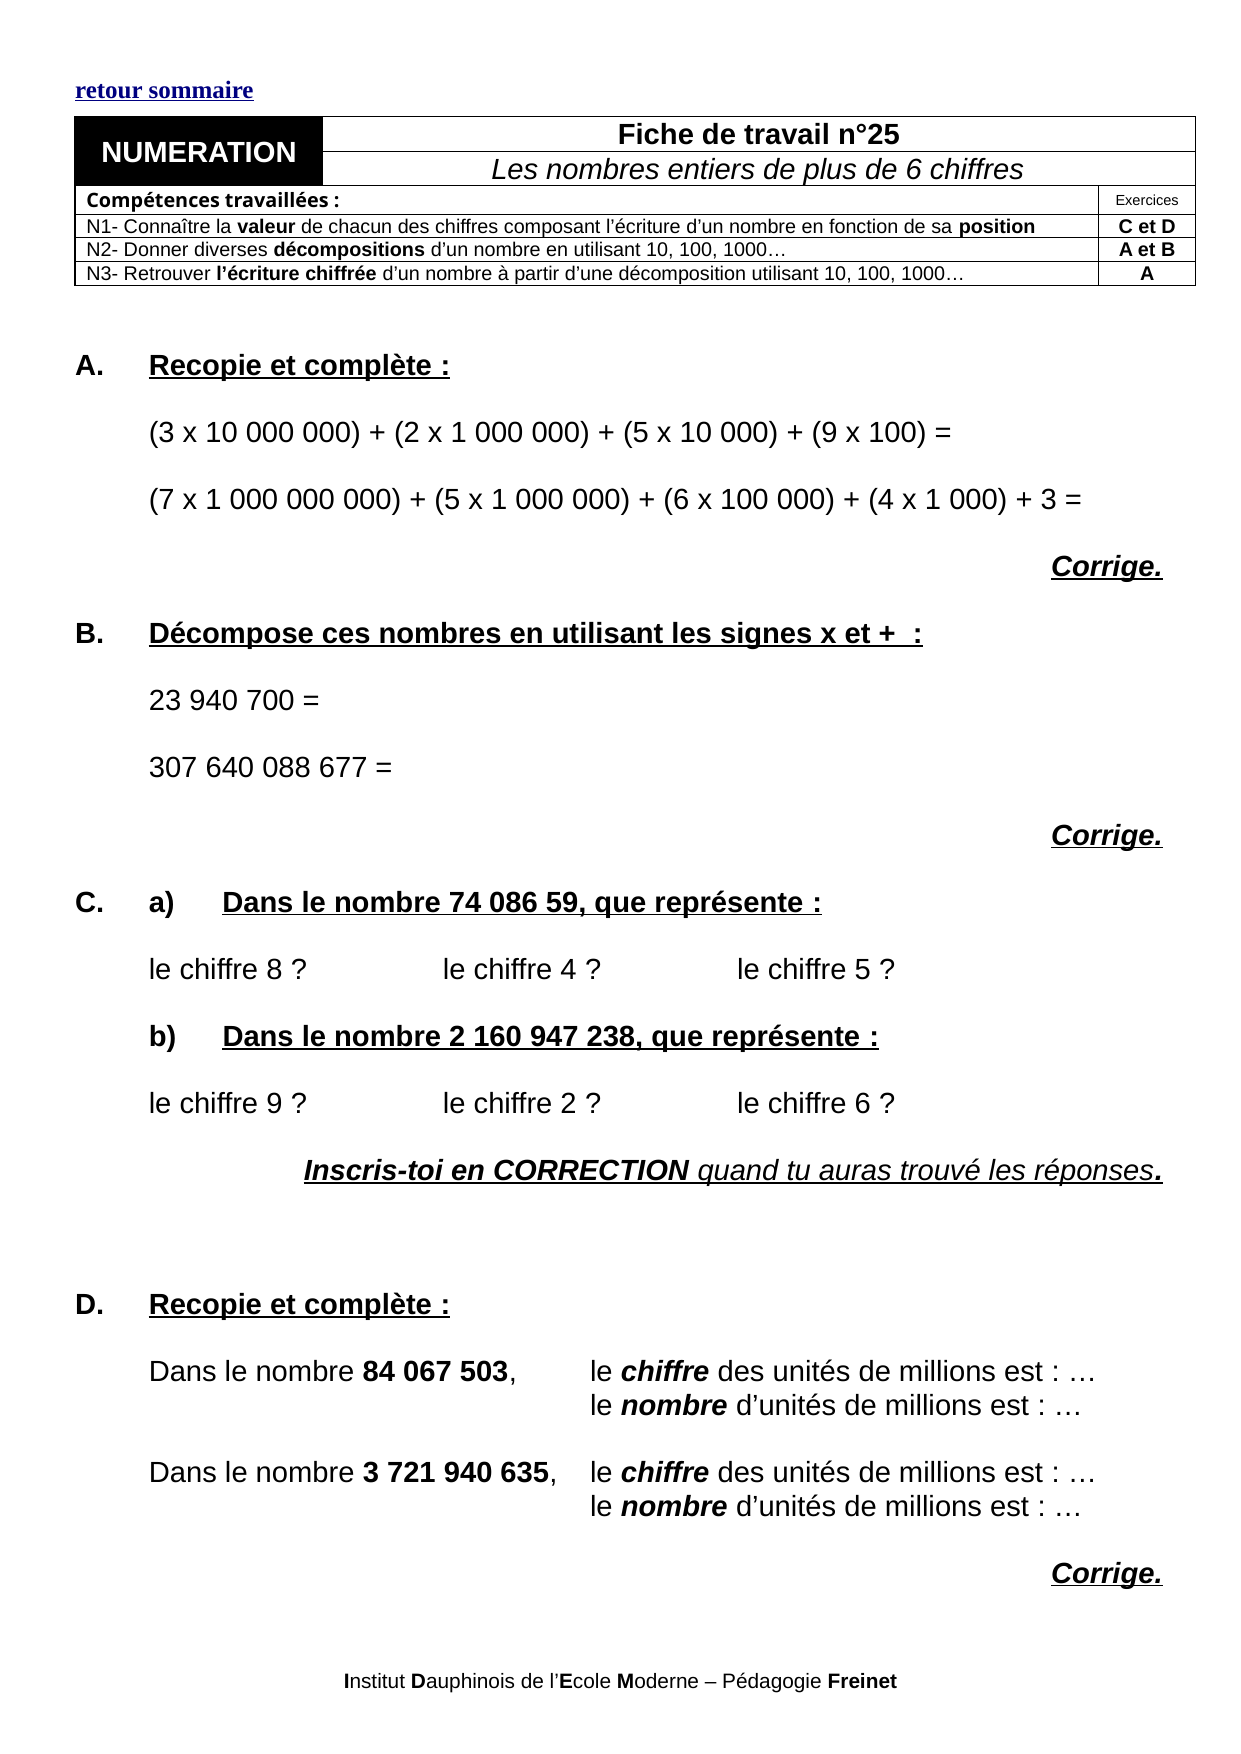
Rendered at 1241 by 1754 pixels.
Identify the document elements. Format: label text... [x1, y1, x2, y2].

text (7 x 1 000 000 000) + (5 x 1 000 000) + (6 x 100 000) + (4 x 1 000) + 3 = [148, 482, 1165, 516]
text Corrige. [75, 818, 1165, 851]
table_header Fiche de travail n°25 [323, 117, 1195, 151]
text 307 640 088 677 = [149, 751, 1165, 784]
text C. a) Dans le nombre 74 086 59, que représente : [75, 885, 1165, 918]
table_cell C et D [1099, 215, 1195, 237]
text le chiffre 8 ? le chiffre 4 ? le chiffre 5 ? [75, 952, 1165, 985]
text Inscris-toi en CORRECTION quand tu auras trouvé les réponses. [75, 1153, 1165, 1187]
table_cell A et B [1099, 238, 1195, 261]
text B. Décompose ces nombres en utilisant les signes x et + : [75, 616, 1165, 650]
table_cell Les nombres entiers de plus de 6 chiffres [323, 152, 1195, 185]
text (3 x 10 000 000) + (2 x 1 000 000) + (5 x 10 000) + (9 x 100) = [148, 415, 1165, 449]
table_cell N2- Donner diverses décompositions d’un nombre en utilisant 10, 100, 1000… [76, 238, 1098, 261]
table_cell Compétences travaillées : [76, 186, 1098, 213]
table_header NUMERATION [76, 117, 322, 185]
text 23 940 700 = [149, 683, 1165, 717]
table_cell N1- Connaître la valeur de chacun des chiffres composant l’écriture d’un nombre en fonction de sa position [76, 215, 1098, 237]
table_cell N3- Retrouver l’écriture chiffrée d’un nombre à partir d’une décomposition utilisant 10, 100, 1000… [76, 262, 1098, 285]
table_cell A [1099, 262, 1195, 285]
text A. Recopie et complète : [75, 348, 1165, 382]
text retour sommaire [75, 75, 1165, 104]
text Dans le nombre 3 721 940 635, le chiffre des unités de millions est : … [75, 1455, 1165, 1489]
text Corrige. [75, 1556, 1165, 1589]
text D. Recopie et complète : [75, 1287, 1165, 1321]
text le chiffre 9 ? le chiffre 2 ? le chiffre 6 ? [75, 1086, 1165, 1119]
text b) Dans le nombre 2 160 947 238, que représente : [149, 1019, 1165, 1052]
table_cell Exercices [1099, 186, 1195, 213]
text Dans le nombre 84 067 503, le chiffre des unités de millions est : … [75, 1354, 1165, 1388]
text le nombre d’unités de millions est : … [75, 1489, 1165, 1522]
text Corrige. [75, 549, 1165, 583]
text le nombre d’unités de millions est : … [75, 1388, 1165, 1421]
